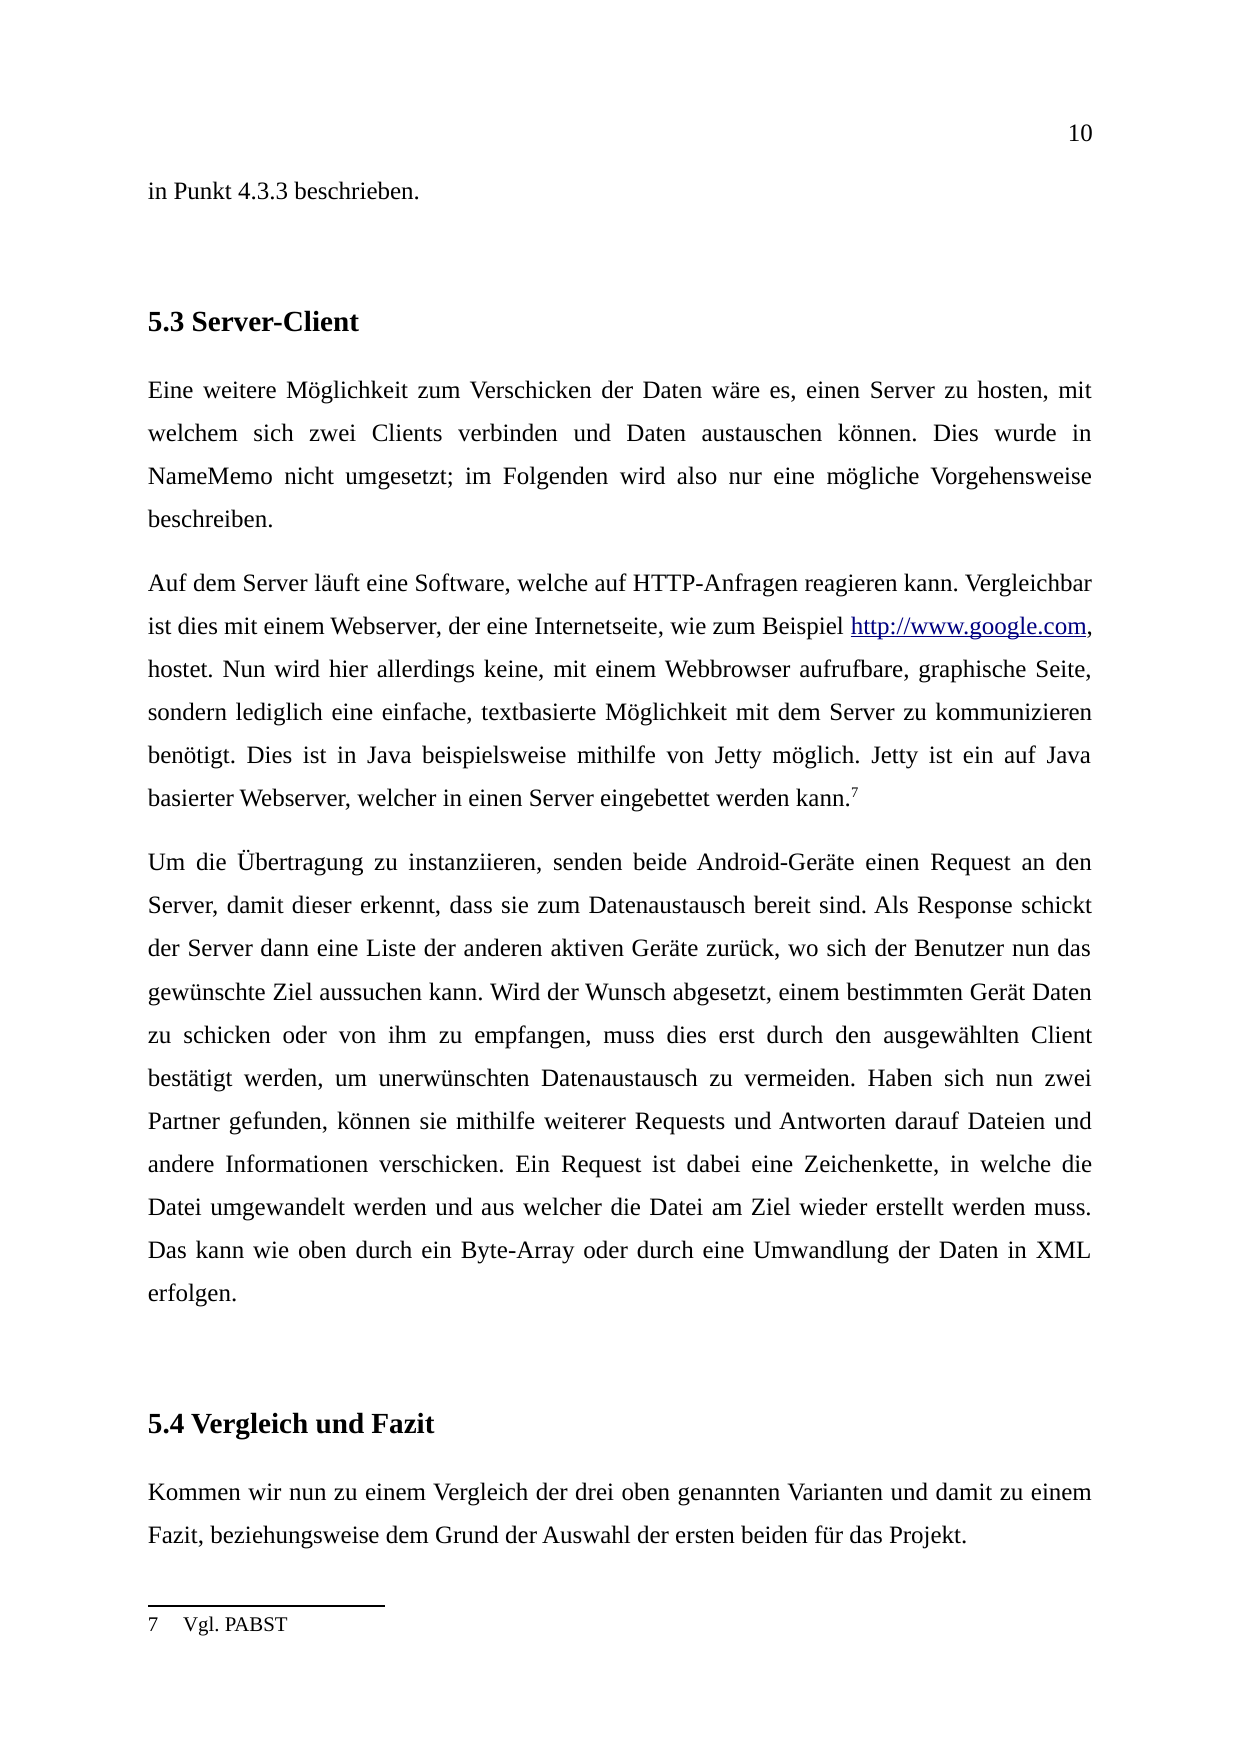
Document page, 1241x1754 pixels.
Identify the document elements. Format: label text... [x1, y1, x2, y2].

text Um die Übertragung zu instanziieren, senden beide Android-Geräte einen Request an den Server, damit dieser erkennt, dass sie zum Datenaustausch bereit sind. Als Response schickt der Server dann eine Liste der anderen aktiven Geräte zurück, wo sich der Benutzer nun das gewünschte Ziel aussuchen kann. Wird der Wunsch abgesetzt, einem bestimmten Gerät Daten zu schicken oder von ihm zu empfangen, muss dies erst durch den ausgewählten Client bestätigt werden, um unerwünschten Datenaustausch zu vermeiden. Haben sich nun zwei Partner gefunden, können sie mithilfe weiterer Requests und Antworten darauf Dateien und andere Informationen verschicken. Ein Request ist dabei eine Zeichenkette, in welche die Datei umgewandelt werden und aus welcher die Datei am Ziel wieder erstellt werden muss. Das kann wie oben durch ein Byte-Array oder durch eine Umwandlung der Daten in XML erfolgen. [148, 847, 1093, 1307]
text Kommen wir nun zu einem Vergleich der drei oben genannten Varianten und damit zu einem Fazit, beziehungsweise dem Grund der Auswahl der ersten beiden für das Projekt. [148, 1477, 1093, 1549]
text Auf dem Server läuft eine Software, welche auf HTTP-Anfragen reagieren kann. Vergleichbar ist dies mit einem Webserver, der eine Internetseite, wie zum Beispiel http://www.google.com, hostet. Nun wird hier allerdings keine, mit einem Webbrowser aufrufbare, graphische Seite, sondern lediglich eine einfache, textbasierte Möglichkeit mit dem Server zu kommunizieren benötigt. Dies ist in Java beispielsweise mithilfe von Jetty möglich. Jetty ist ein auf Java basierter Webserver, welcher in einen Server eingebettet werden kann. [148, 568, 1093, 812]
subtitle 5.3 Server-Client [148, 304, 1093, 337]
text in Punkt 4.3.3 beschrieben. [148, 176, 1093, 205]
text Vgl. PABST [148, 1612, 1093, 1636]
subtitle 5.4 Vergleich und Fazit [148, 1406, 1093, 1439]
text Eine weitere Möglichkeit zum Verschicken der Daten wäre es, einen Server zu hosten, mit welchem sich zwei Clients verbinden und Daten austauschen können. Dies wurde in NameMemo nicht umgesetzt; im Folgenden wird also nur eine mögliche Vorgehensweise beschreiben. [148, 375, 1093, 533]
